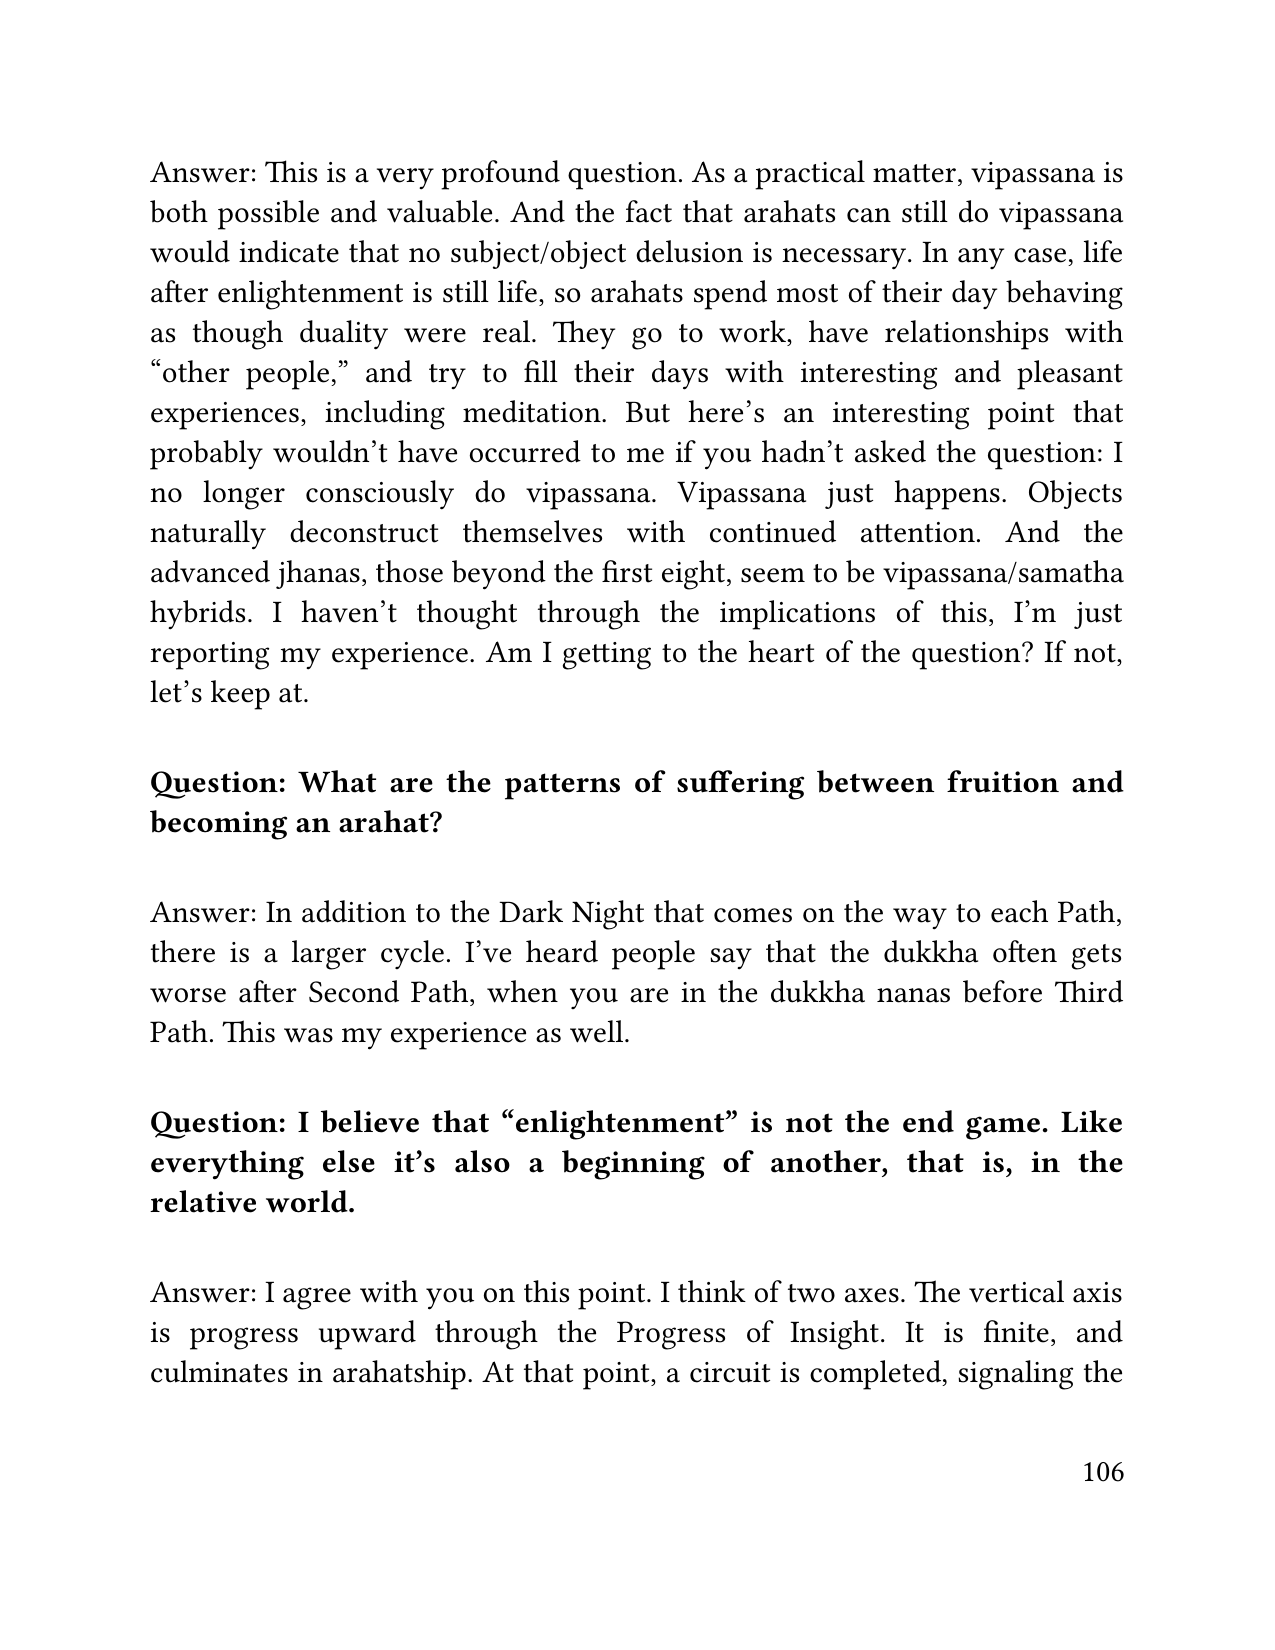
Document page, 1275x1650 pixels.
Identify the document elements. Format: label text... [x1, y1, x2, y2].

text Answer: This is a very profound question. As a practical matter, vipassana is both possible and valuable. And the fact that arahats can still do vipassana would indicate that no subject/object delusion is necessary. In any case, life after enlightenment is still life, so arahats spend most of their day behaving as though duality were real. They go to work, have relationships with “other people,” and try to fill their days with interesting and pleasant experiences, including meditation. But here’s an interesting point that probably wouldn’t have occurred to me if you hadn’t asked the question: I no longer consciously do vipassana. Vipassana just happens. Objects naturally deconstruct themselves with continued attention. And the advanced jhanas, those beyond the first eight, seem to be vipassana/samatha hybrids. I haven’t thought through the implications of this, I’m just reporting my experience. Am I getting to the heart of the question? If not, let’s keep at. [150, 150, 1125, 710]
text Question: What are the patterns of suffering between fruition and becoming an arahat? [150, 760, 1125, 840]
text Answer: I agree with you on this point. I think of two axes. The vertical axis is progress upward through the Progress of Insight. It is finite, and culminates in arahatship. At that point, a circuit is completed, signaling the [150, 1270, 1125, 1390]
text Answer: In addition to the Dark Night that comes on the way to each Path, there is a larger cycle. I’ve heard people say that the dukkha often gets worse after Second Path, when you are in the dukkha nanas before Third Path. This was my experience as well. [150, 890, 1125, 1050]
text Question: I believe that “enlightenment” is not the end game. Like everything else it’s also a beginning of another, that is, in the relative world. [150, 1100, 1125, 1220]
